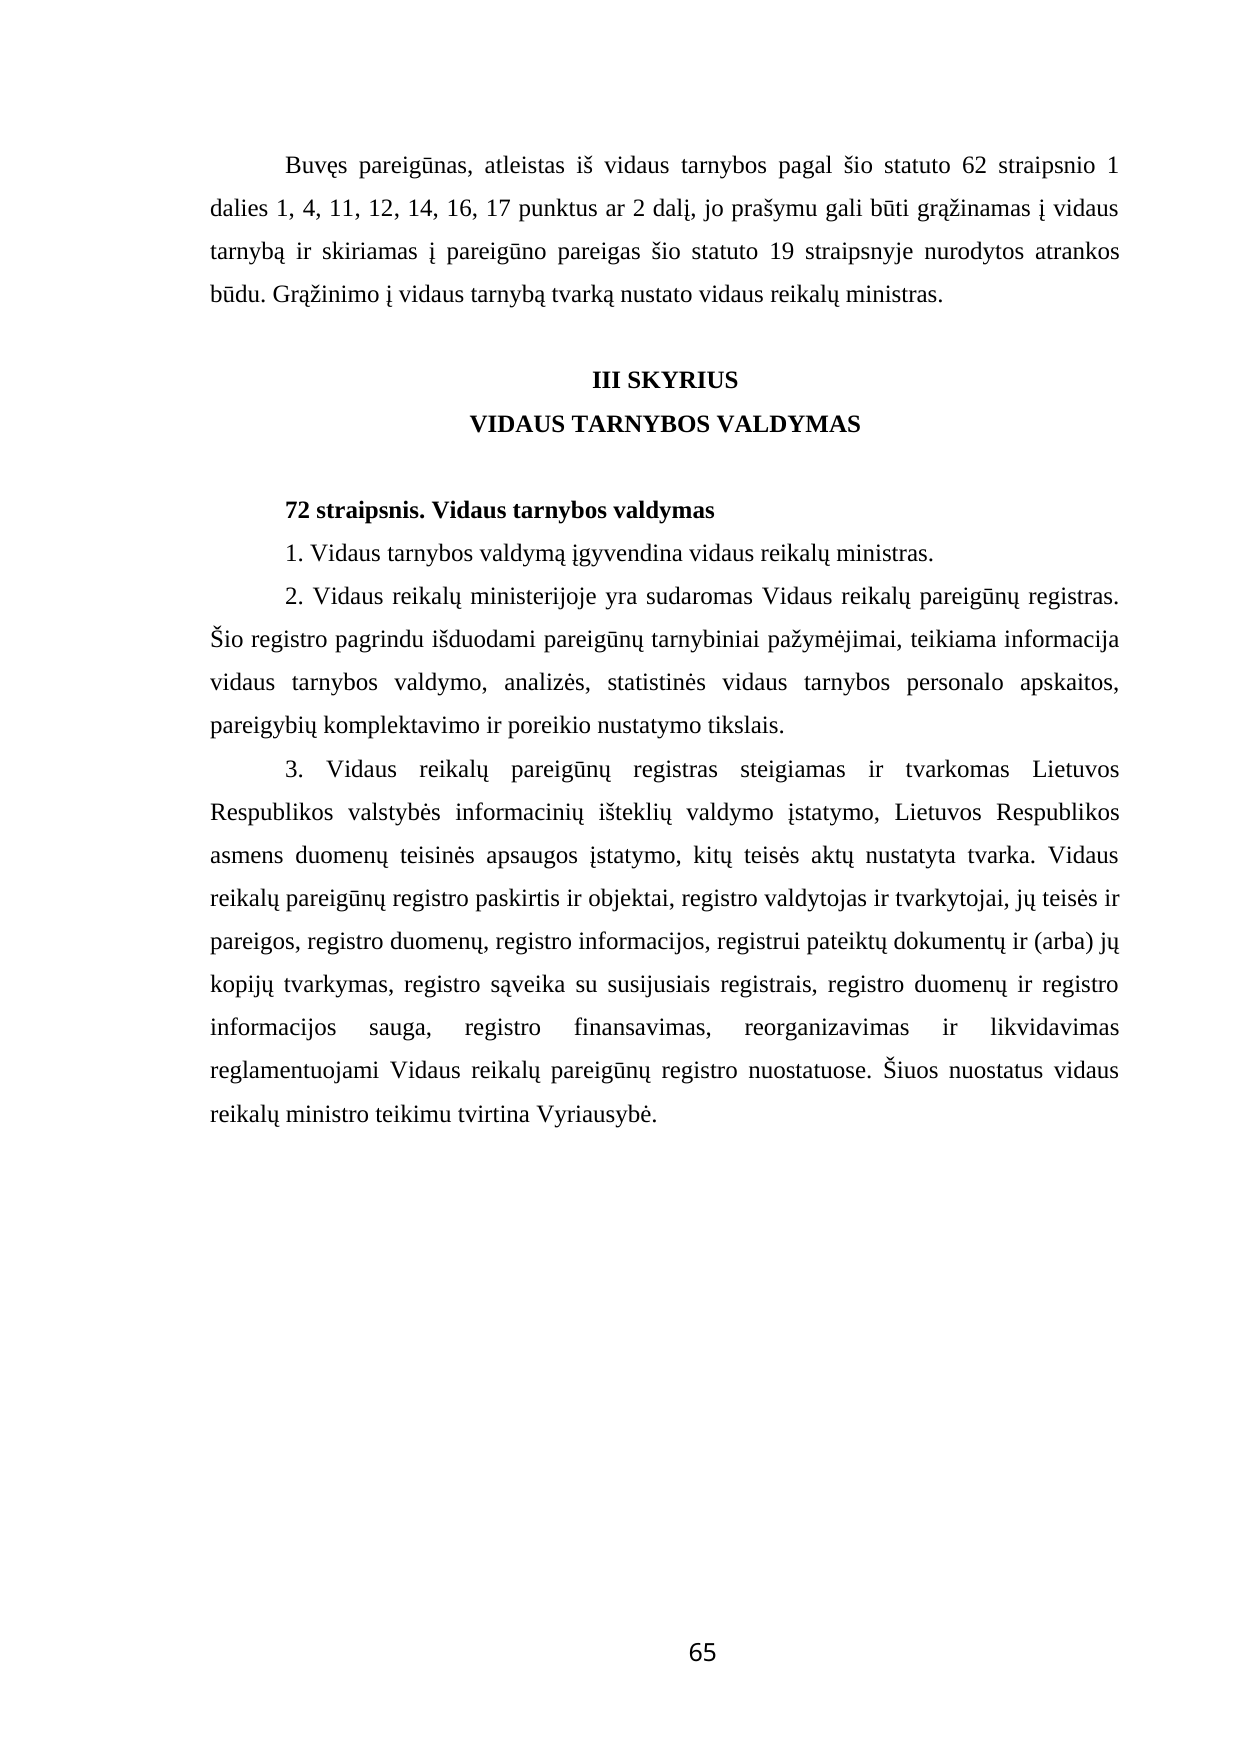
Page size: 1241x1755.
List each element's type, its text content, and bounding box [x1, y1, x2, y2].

text Buvęs pareigūnas, atleistas iš vidaus tarnybos pagal šio statuto 62 straipsnio 1 dalies 1, 4, 11, 12, 14, 16, 17 punktus ar 2 dalį, jo prašymu gali būti grąžinamas į vidaus tarnybą ir skiriamas į pareigūno pareigas šio statuto 19 straipsnyje nurodytos atrankos būdu. Grąžinimo į vidaus tarnybą tvarką nustato vidaus reikalų ministras. [210, 150, 1120, 308]
text VIDAUS TARNYBOS VALDYMAS [210, 409, 1120, 437]
text 2. Vidaus reikalų ministerijoje yra sudaromas Vidaus reikalų pareigūnų registras. Šio registro pagrindu išduodami pareigūnų tarnybiniai pažymėjimai, teikiama informacija vidaus tarnybos valdymo, analizės, statistinės vidaus tarnybos personalo apskaitos, pareigybių komplektavimo ir poreikio nustatymo tikslais. [210, 581, 1120, 739]
text III SKYRIUS [210, 366, 1120, 394]
text 72 straipsnis. Vidaus tarnybos valdymas [210, 495, 1120, 524]
text 3. Vidaus reikalų pareigūnų registras steigiamas ir tvarkomas Lietuvos Respublikos valstybės informacinių išteklių valdymo įstatymo, Lietuvos Respublikos asmens duomenų teisinės apsaugos įstatymo, kitų teisės aktų nustatyta tvarka. Vidaus reikalų pareigūnų registro paskirtis ir objektai, registro valdytojas ir tvarkytojai, jų teisės ir pareigos, registro duomenų, registro informacijos, registrui pateiktų dokumentų ir (arba) jų kopijų tvarkymas, registro sąveika su susijusiais registrais, registro duomenų ir registro informacijos sauga, registro finansavimas, reorganizavimas ir likvidavimas reglamentuojami Vidaus reikalų pareigūnų registro nuostatuose. Šiuos nuostatus vidaus reikalų ministro teikimu tvirtina Vyriausybė. [210, 754, 1120, 1127]
text 1. Vidaus tarnybos valdymą įgyvendina vidaus reikalų ministras. [210, 538, 1120, 567]
